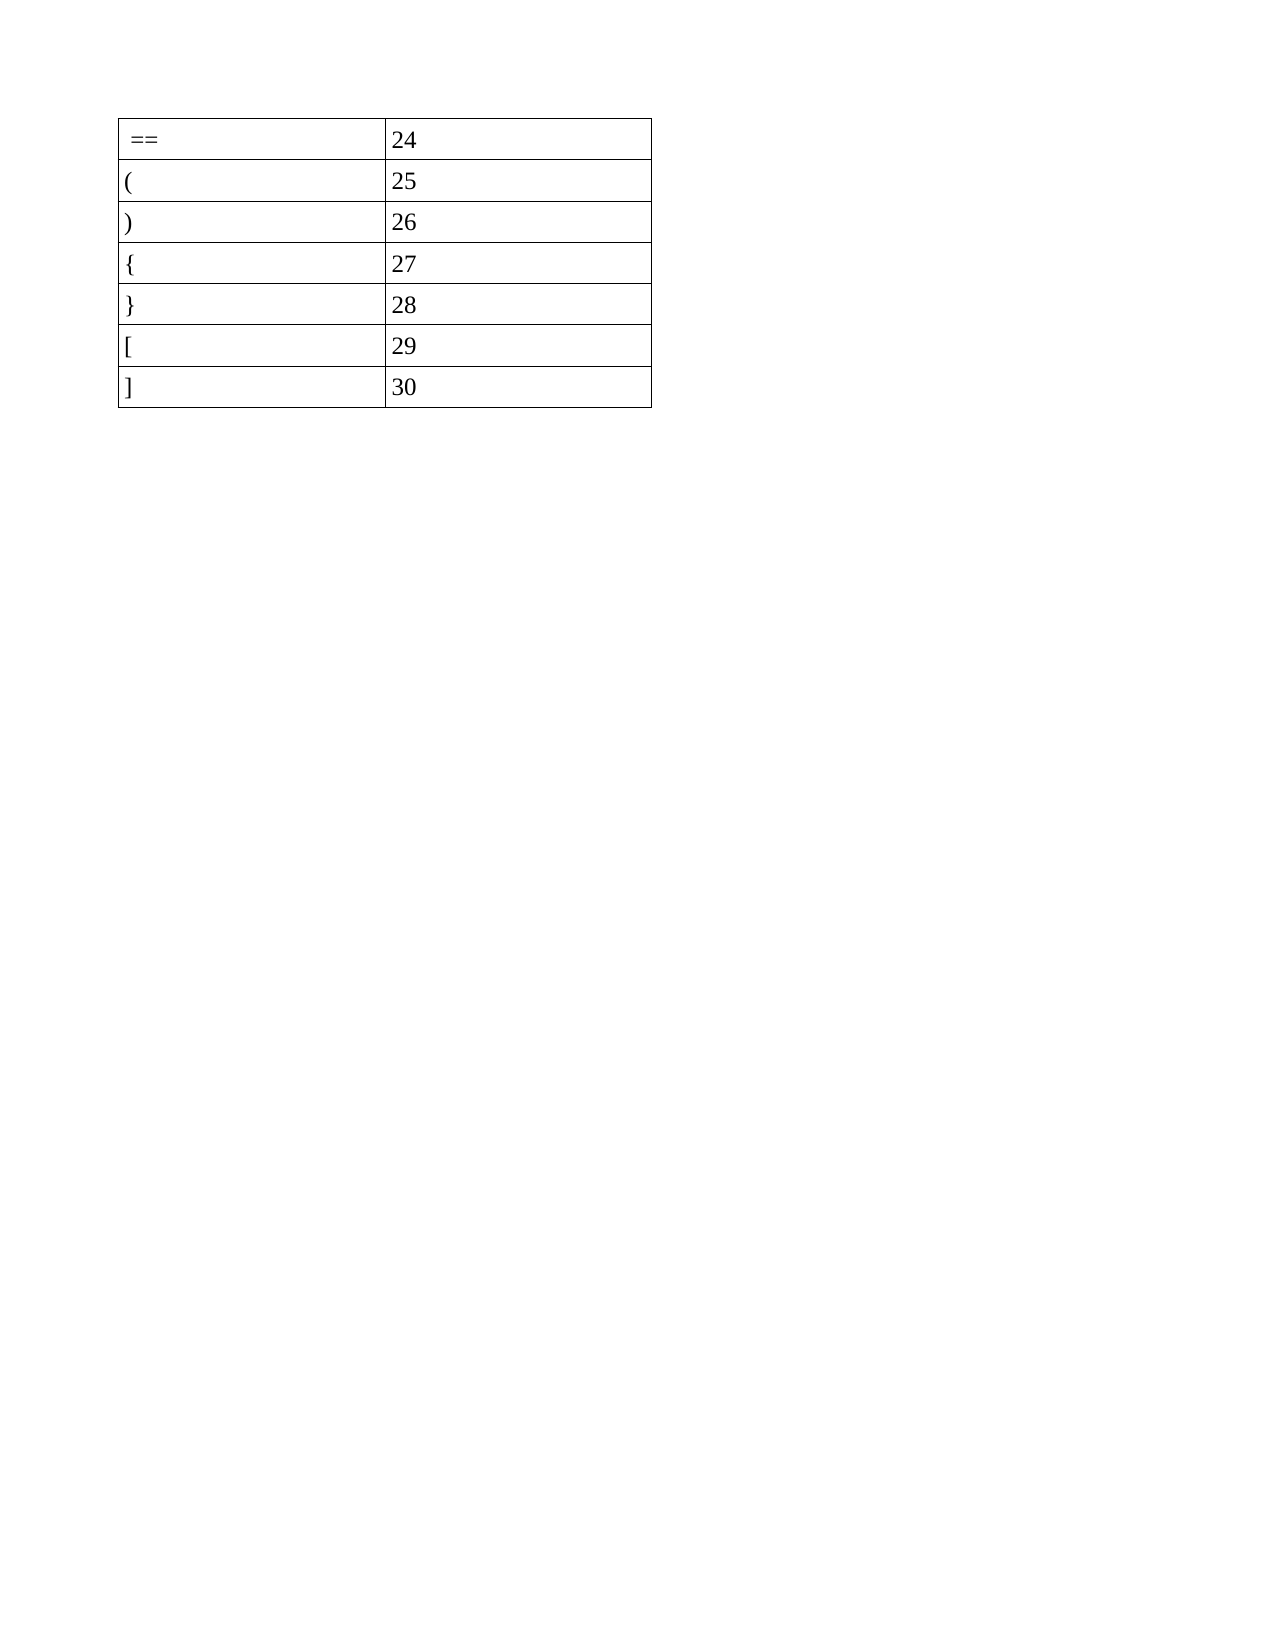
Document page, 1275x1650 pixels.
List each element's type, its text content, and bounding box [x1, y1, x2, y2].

table_cell [ [119, 325, 385, 366]
table_cell ] [119, 367, 385, 407]
table_cell 25 [386, 160, 651, 201]
table_cell == [119, 119, 385, 159]
table_cell ( [119, 160, 385, 201]
table_cell } [119, 284, 385, 324]
table_cell 26 [386, 202, 651, 242]
table_cell 24 [386, 119, 651, 159]
table_cell { [119, 243, 385, 283]
table_cell 29 [386, 325, 651, 366]
table_cell 30 [386, 367, 651, 407]
table_cell ) [119, 202, 385, 242]
table_cell 28 [386, 284, 651, 324]
table_cell 27 [386, 243, 651, 283]
